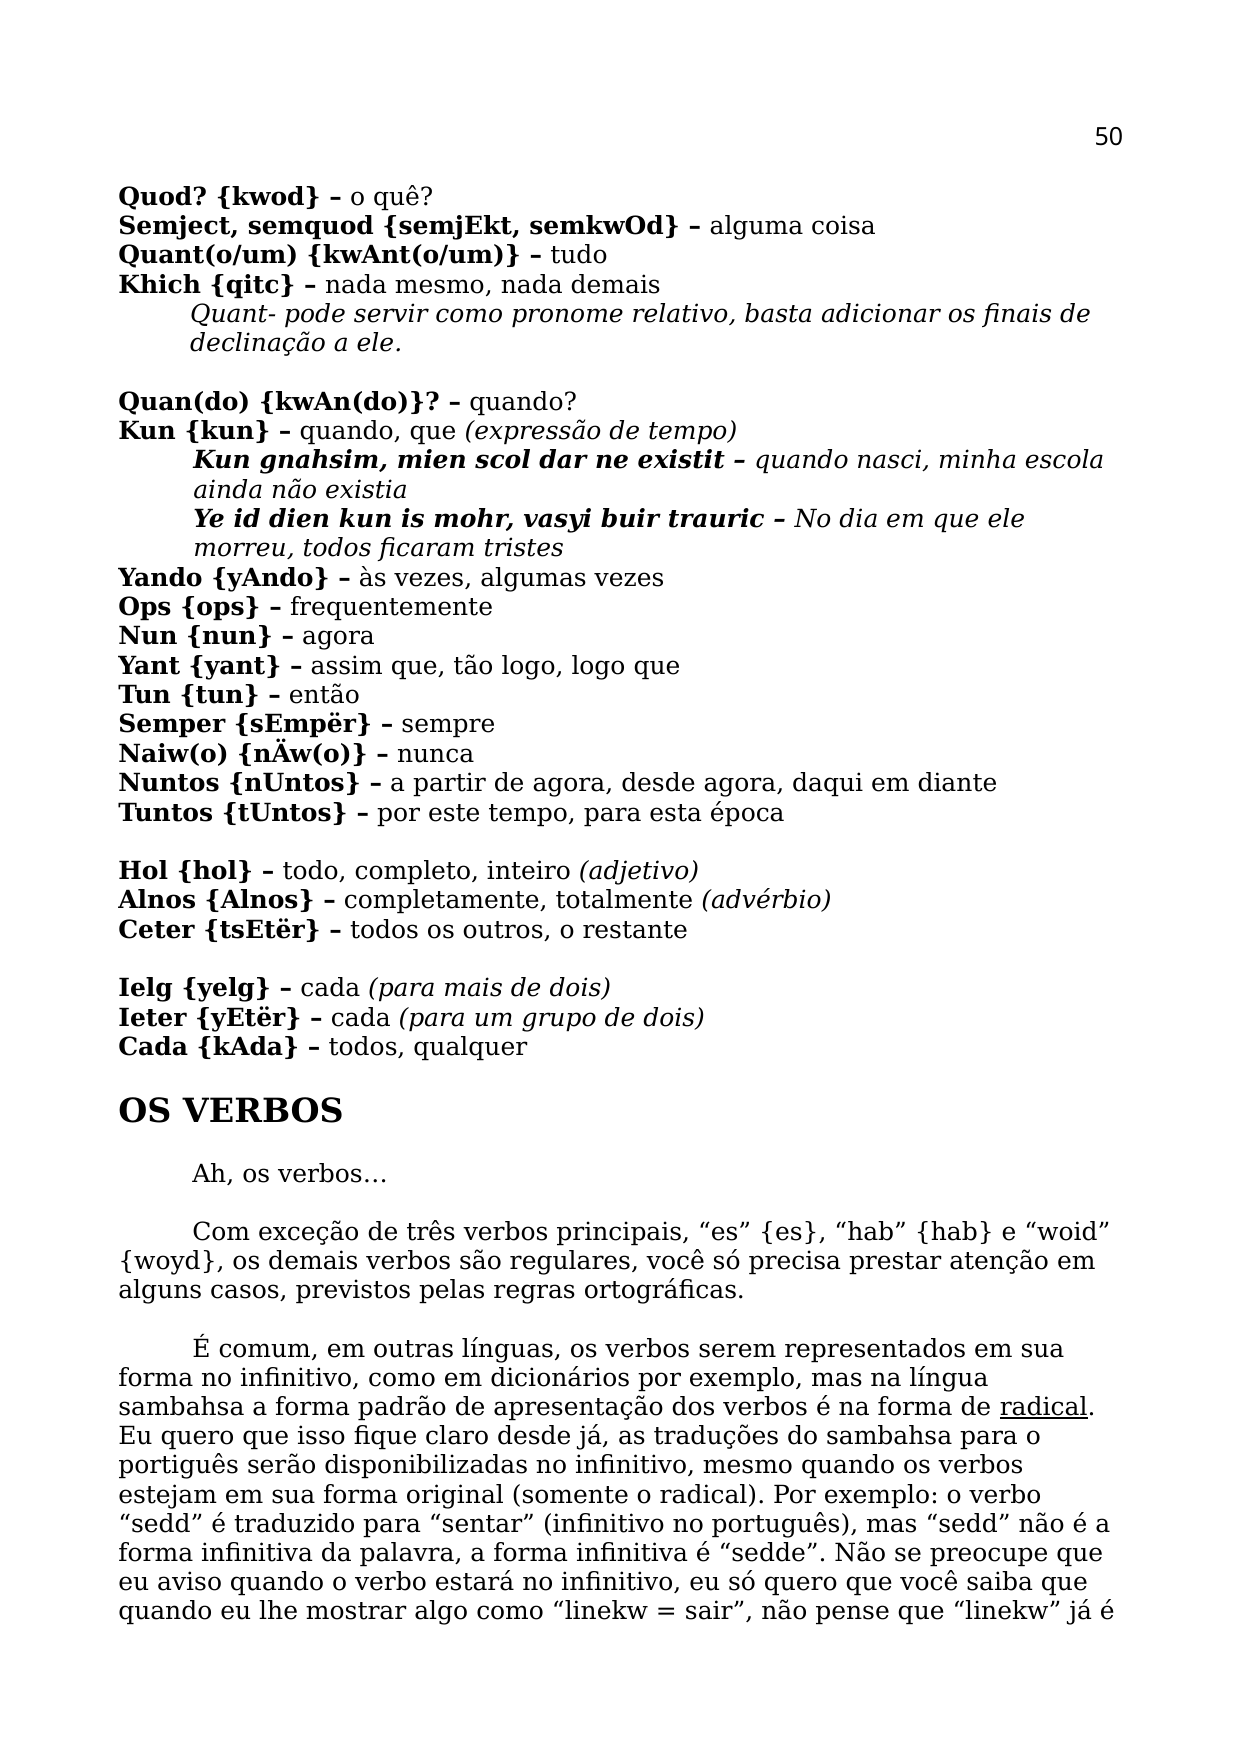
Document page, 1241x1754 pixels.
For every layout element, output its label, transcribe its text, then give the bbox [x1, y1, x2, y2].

text Alnos {Alnos} – completamente, totalmente (advérbio) [118, 885, 1123, 915]
text Semject, semquod {semjEkt, semkwOd} – alguma coisa [118, 211, 1123, 240]
text Cada {kAda} – todos, qualquer [118, 1032, 1123, 1061]
text Ielg {yelg} – cada (para mais de dois) [118, 973, 1123, 1003]
text Nun {nun} – agora [118, 621, 1123, 651]
text Com exceção de três verbos principais, “es” {es}, “hab” {hab} e “woid” {woyd}, os demais verbos são regulares, você só precisa prestar atenção em alguns casos, previstos pelas regras ortográficas. [118, 1217, 1123, 1305]
text Yando {yAndo} – às vezes, algumas vezes [118, 562, 1123, 592]
text Kun gnahsim, mien scol dar ne existit – quando nasci, minha escola ainda não existia [193, 445, 1123, 504]
text Semper {sEmpër} – sempre [118, 709, 1123, 739]
text Tuntos {tUntos} – por este tempo, para esta época [118, 797, 1123, 827]
text Ah, os verbos… [118, 1159, 1123, 1188]
text Yant {yant} – assim que, tão logo, logo que [118, 651, 1123, 680]
text Naiw(o) {nÄw(o)} – nunca [118, 739, 1123, 768]
text Nuntos {nUntos} – a partir de agora, desde agora, daqui em diante [118, 768, 1123, 797]
text Ceter {tsEtër} – todos os outros, o restante [118, 915, 1123, 944]
text Hol {hol} – todo, completo, inteiro (adjetivo) [118, 856, 1123, 885]
text Kun {kun} – quando, que (expressão de tempo) [118, 416, 1123, 445]
text É comum, em outras línguas, os verbos serem representados em sua forma no infinitivo, como em dicionários por exemplo, mas na língua sambahsa a forma padrão de apresentação dos verbos é na forma de radical. Eu quero que isso fique claro desde já, as traduções do sambahsa para o portiguês serão disponibilizadas no infinitivo, mesmo quando os verbos estejam em sua forma original (somente o radical). Por exemplo: o verbo “sedd” é traduzido para “sentar” (infinitivo no português), mas “sedd” não é a forma infinitiva da palavra, a forma infinitiva é “sedde”. Não se preocupe que eu aviso quando o verbo estará no infinitivo, eu só quero que você saiba que quando eu lhe mostrar algo como “linekw = sair”, não pense que “linekw” já é [118, 1334, 1123, 1626]
text Ye id dien kun is mohr, vasyi buir trauric – No dia em que ele morreu, todos ficaram tristes [193, 504, 1123, 562]
subtitle OS VERBOS [118, 1091, 1123, 1130]
text Quant- pode servir como pronome relativo, basta adicionar os finais de declinação a ele. [190, 299, 1123, 357]
text Quant(o/um) {kwAnt(o/um)} – tudo [118, 240, 1123, 270]
text Ops {ops} – frequentemente [118, 592, 1123, 621]
text Tun {tun} – então [118, 680, 1123, 709]
text Quod? {kwod} – o quê? [118, 182, 1123, 211]
text Ieter {yEtër} – cada (para um grupo de dois) [118, 1003, 1123, 1032]
text Quan(do) {kwAn(do)}? – quando? [118, 387, 1123, 416]
text Khich {qitc} – nada mesmo, nada demais [118, 270, 1123, 299]
